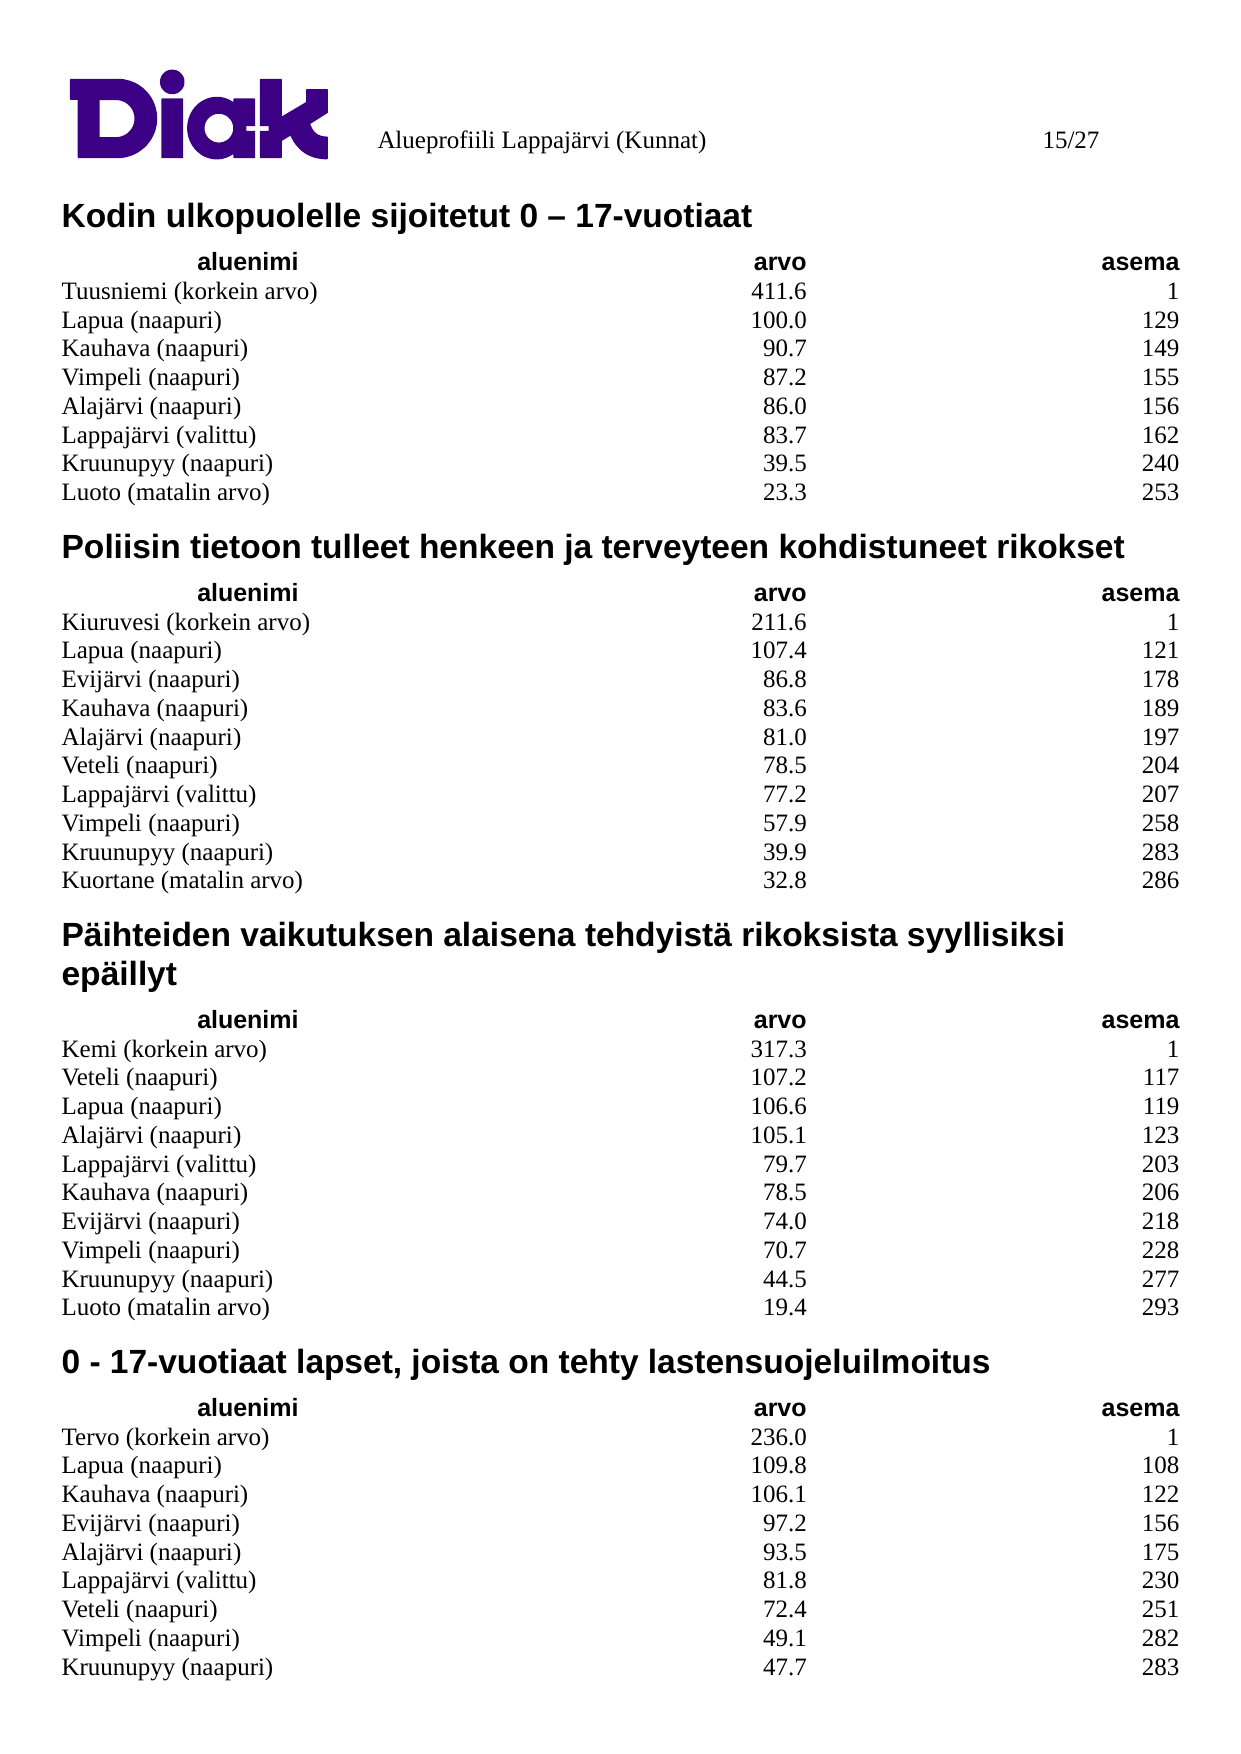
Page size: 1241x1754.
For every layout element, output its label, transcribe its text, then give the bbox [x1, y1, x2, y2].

table_cell 44.5 [434, 1264, 806, 1292]
table_cell 57.9 [434, 808, 806, 837]
table_cell Lappajärvi (valittu) [61, 1566, 434, 1594]
table_cell Kauhava (naapuri) [61, 693, 434, 722]
table_cell 109.8 [434, 1451, 806, 1479]
table_cell 107.2 [434, 1063, 806, 1091]
table_cell 87.2 [434, 362, 806, 391]
table_cell 1 [806, 1034, 1179, 1062]
table_cell 39.9 [434, 837, 806, 866]
table_header arvo [434, 578, 806, 607]
table_header aluenimi [61, 578, 434, 607]
table_cell 162 [806, 420, 1179, 448]
table_cell 39.5 [434, 449, 806, 477]
table_cell 317.3 [434, 1034, 806, 1062]
table_cell Lapua (naapuri) [61, 1091, 434, 1120]
table_header arvo [434, 247, 806, 276]
table_cell 1 [806, 1422, 1179, 1451]
table_cell Alajärvi (naapuri) [61, 722, 434, 751]
table_cell 283 [806, 837, 1179, 866]
table_cell 23.3 [434, 477, 806, 506]
table_cell 32.8 [434, 866, 806, 894]
table_cell 277 [806, 1264, 1179, 1292]
table_cell 206 [806, 1178, 1179, 1206]
table_header aluenimi [61, 1393, 434, 1422]
table_cell 218 [806, 1206, 1179, 1235]
table_cell 203 [806, 1149, 1179, 1177]
table_cell Lappajärvi (valittu) [61, 1149, 434, 1177]
table_cell 240 [806, 449, 1179, 477]
table_cell Kemi (korkein arvo) [61, 1034, 434, 1062]
table_cell Tuusniemi (korkein arvo) [61, 276, 434, 305]
table_cell Lapua (naapuri) [61, 636, 434, 664]
table_cell Kruunupyy (naapuri) [61, 1264, 434, 1292]
table_cell 251 [806, 1594, 1179, 1623]
table_header aluenimi [61, 1005, 434, 1034]
table_cell 70.7 [434, 1235, 806, 1264]
table_cell 228 [806, 1235, 1179, 1264]
table_cell 411.6 [434, 276, 806, 305]
table_cell 155 [806, 362, 1179, 391]
table_cell 156 [806, 1508, 1179, 1537]
table_cell 117 [806, 1063, 1179, 1091]
table_cell Veteli (naapuri) [61, 1063, 434, 1091]
table_cell 1 [806, 607, 1179, 636]
table_cell 149 [806, 334, 1179, 362]
table_cell Veteli (naapuri) [61, 1594, 434, 1623]
table_cell 81.0 [434, 722, 806, 751]
table_cell Vimpeli (naapuri) [61, 362, 434, 391]
table_cell 230 [806, 1566, 1179, 1594]
table_cell 86.8 [434, 664, 806, 693]
table_cell 129 [806, 305, 1179, 333]
table_cell 207 [806, 779, 1179, 808]
table_cell 204 [806, 751, 1179, 779]
table_cell 1 [806, 276, 1179, 305]
table_cell Tervo (korkein arvo) [61, 1422, 434, 1451]
table_cell Veteli (naapuri) [61, 751, 434, 779]
table_cell Evijärvi (naapuri) [61, 1206, 434, 1235]
table_cell Alajärvi (naapuri) [61, 391, 434, 420]
table_cell 90.7 [434, 334, 806, 362]
table_cell Vimpeli (naapuri) [61, 1623, 434, 1652]
table_cell Alajärvi (naapuri) [61, 1120, 434, 1149]
table_cell 19.4 [434, 1293, 806, 1321]
table_cell 108 [806, 1451, 1179, 1479]
table_cell Kiuruvesi (korkein arvo) [61, 607, 434, 636]
table_cell Alajärvi (naapuri) [61, 1537, 434, 1566]
table_cell Kruunupyy (naapuri) [61, 449, 434, 477]
table_cell Kauhava (naapuri) [61, 1178, 434, 1206]
table_cell 100.0 [434, 305, 806, 333]
table_cell 83.6 [434, 693, 806, 722]
table_cell Kauhava (naapuri) [61, 334, 434, 362]
table_cell 77.2 [434, 779, 806, 808]
table_cell 79.7 [434, 1149, 806, 1177]
subtitle 0 - 17-vuotiaat lapset, joista on tehty lastensuojeluilmoitus [61, 1342, 1179, 1381]
table_cell 97.2 [434, 1508, 806, 1537]
table_cell 49.1 [434, 1623, 806, 1652]
table_cell Luoto (matalin arvo) [61, 1293, 434, 1321]
table_cell 78.5 [434, 751, 806, 779]
table_cell 83.7 [434, 420, 806, 448]
table_cell 74.0 [434, 1206, 806, 1235]
table_header asema [806, 578, 1179, 607]
table_cell Vimpeli (naapuri) [61, 1235, 434, 1264]
table_cell 86.0 [434, 391, 806, 420]
subtitle Poliisin tietoon tulleet henkeen ja terveyteen kohdistuneet rikokset [61, 527, 1179, 566]
table_cell 197 [806, 722, 1179, 751]
subtitle Kodin ulkopuolelle sijoitetut 0 – 17-vuotiaat [61, 196, 1179, 235]
table_cell 211.6 [434, 607, 806, 636]
table_cell 107.4 [434, 636, 806, 664]
table_cell 156 [806, 391, 1179, 420]
table_header aluenimi [61, 247, 434, 276]
table_cell 175 [806, 1537, 1179, 1566]
table_cell 81.8 [434, 1566, 806, 1594]
table_cell Lappajärvi (valittu) [61, 420, 434, 448]
table_cell 286 [806, 866, 1179, 894]
table_cell Lapua (naapuri) [61, 1451, 434, 1479]
table_cell 47.7 [434, 1652, 806, 1681]
table_cell 105.1 [434, 1120, 806, 1149]
table_cell 93.5 [434, 1537, 806, 1566]
table_cell Evijärvi (naapuri) [61, 664, 434, 693]
table_cell 283 [806, 1652, 1179, 1681]
table_header asema [806, 1393, 1179, 1422]
table_cell 72.4 [434, 1594, 806, 1623]
table_cell 123 [806, 1120, 1179, 1149]
table_cell 282 [806, 1623, 1179, 1652]
table_cell Vimpeli (naapuri) [61, 808, 434, 837]
table_cell 189 [806, 693, 1179, 722]
table_cell 78.5 [434, 1178, 806, 1206]
table_cell 236.0 [434, 1422, 806, 1451]
table_cell 119 [806, 1091, 1179, 1120]
table_cell 121 [806, 636, 1179, 664]
table_cell Kauhava (naapuri) [61, 1479, 434, 1508]
table_header arvo [434, 1393, 806, 1422]
table_cell Lappajärvi (valittu) [61, 779, 434, 808]
table_cell 106.1 [434, 1479, 806, 1508]
table_cell Kruunupyy (naapuri) [61, 837, 434, 866]
table_cell 258 [806, 808, 1179, 837]
table_cell 293 [806, 1293, 1179, 1321]
table_header asema [806, 1005, 1179, 1034]
table_cell 253 [806, 477, 1179, 506]
table_header arvo [434, 1005, 806, 1034]
table_cell Kuortane (matalin arvo) [61, 866, 434, 894]
table_cell 178 [806, 664, 1179, 693]
table_cell 106.6 [434, 1091, 806, 1120]
table_cell Kruunupyy (naapuri) [61, 1652, 434, 1681]
table_cell Luoto (matalin arvo) [61, 477, 434, 506]
table_cell 122 [806, 1479, 1179, 1508]
table_cell Evijärvi (naapuri) [61, 1508, 434, 1537]
subtitle Päihteiden vaikutuksen alaisena tehdyistä rikoksista syyllisiksi epäillyt [61, 915, 1179, 992]
table_cell Lapua (naapuri) [61, 305, 434, 333]
table_header asema [806, 247, 1179, 276]
